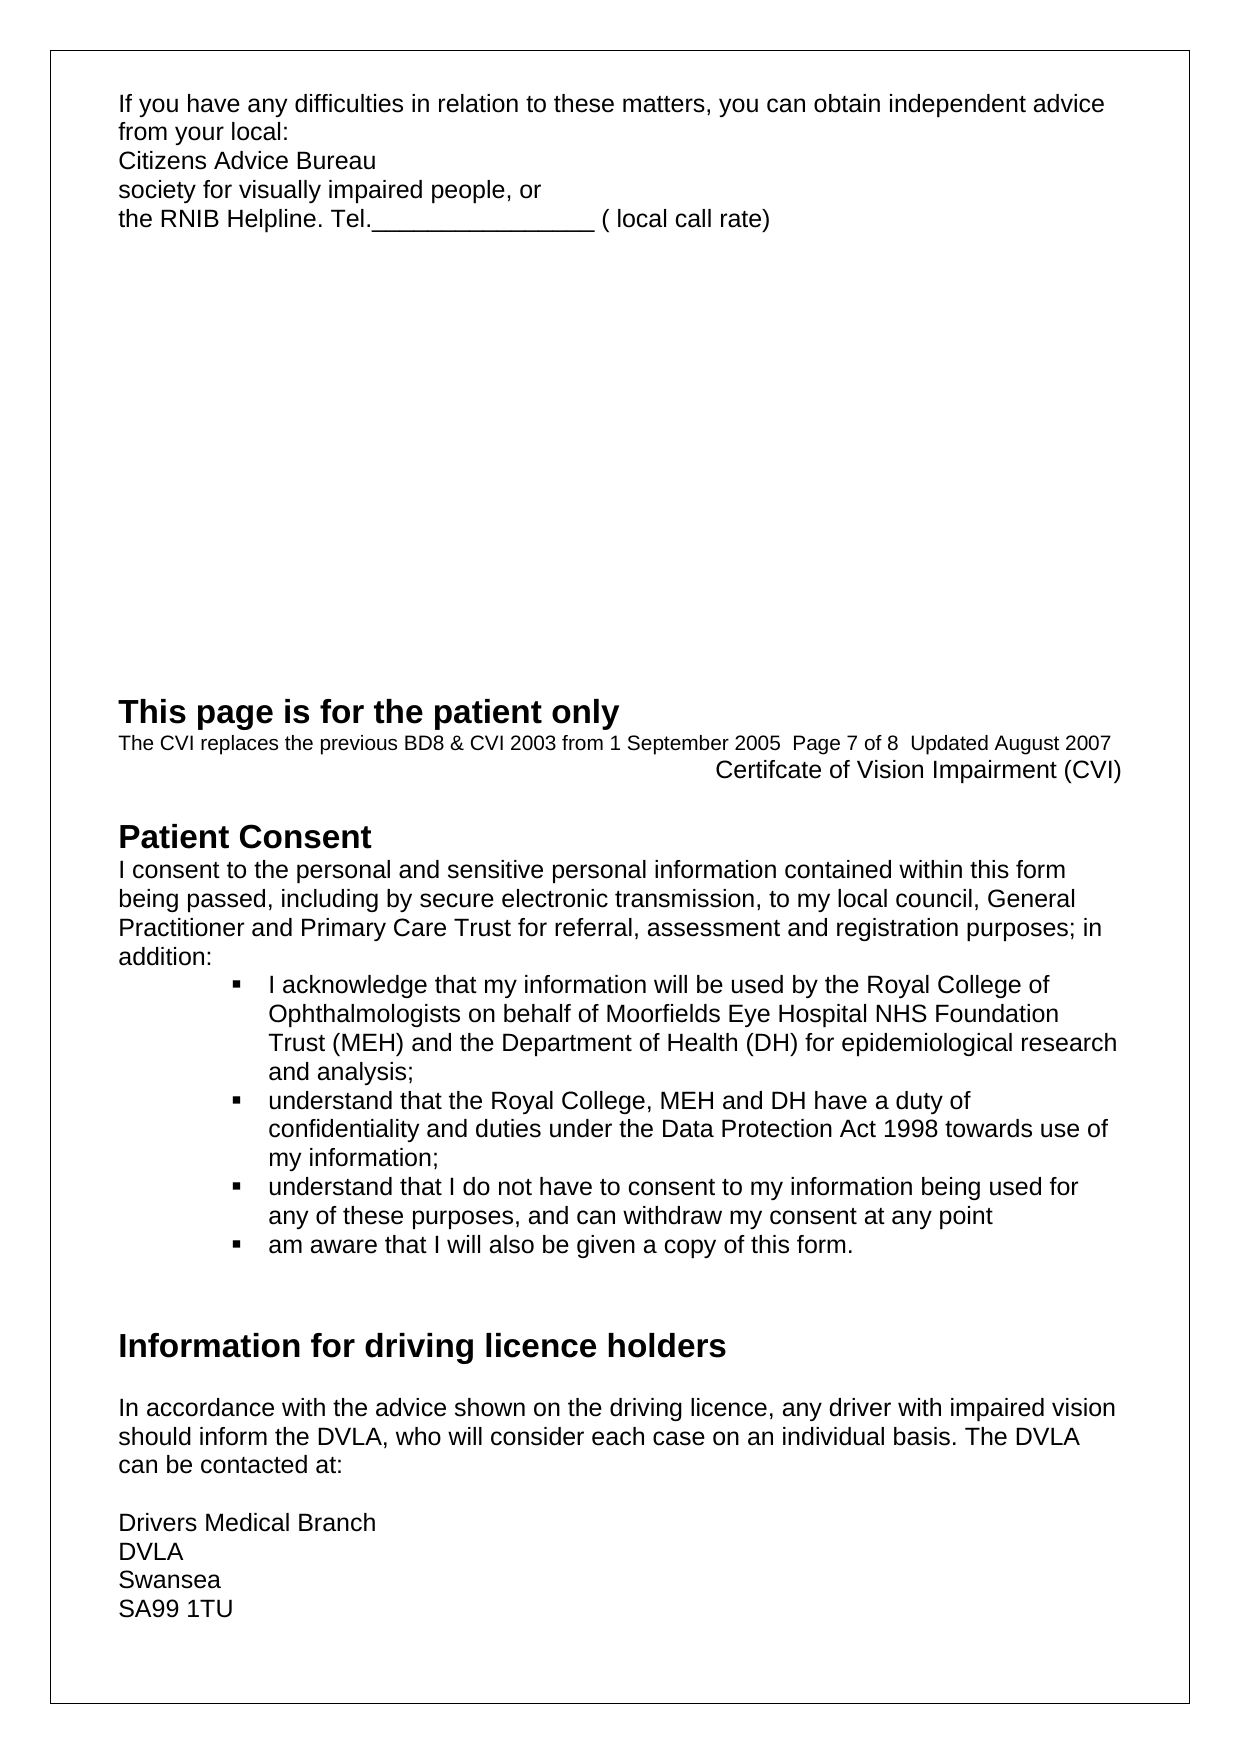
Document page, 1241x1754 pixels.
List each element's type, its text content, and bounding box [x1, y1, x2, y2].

text Patient Consent [118, 817, 1122, 856]
text I consent to the personal and sensitive personal information contained within this form being passed, including by secure electronic transmission, to my local council, General Practitioner and Primary Care Trust for referral, assessment and registration purposes; in addition: [118, 856, 1122, 971]
text Drivers Medical Branch [118, 1508, 1122, 1537]
list understand that I do not have to consent to my information being used for any of these purposes, and can withdraw my consent at any point [231, 1172, 1122, 1229]
text In accordance with the advice shown on the driving licence, any driver with impaired vision should inform the DVLA, who will consider each case on an individual basis. The DVLA can be contacted at: [118, 1393, 1122, 1479]
text Citizens Advice Bureau [118, 146, 1122, 175]
list understand that the Royal College, MEH and DH have a duty of confidentiality and duties under the Data Protection Act 1998 towards use of my information; [231, 1086, 1122, 1172]
text Information for driving licence holders [118, 1326, 1122, 1364]
text This page is for the patient only [118, 692, 1122, 731]
text If you have any difficulties in relation to these matters, you can obtain independent advice from your local: [118, 89, 1122, 146]
list I acknowledge that my information will be used by the Royal College of Ophthalmologists on behalf of Moorfields Eye Hospital NHS Foundation Trust (MEH) and the Department of Health (DH) for epidemiological research and analysis; [231, 971, 1122, 1086]
list am aware that I will also be given a copy of this form. [231, 1229, 1122, 1258]
text society for visually impaired people, or [118, 175, 1122, 204]
text The CVI replaces the previous BD8 & CVI 2003 from 1 September 2005 Page 7 of 8 Updated August 2007 [118, 731, 1122, 755]
text SA99 1TU [118, 1594, 1122, 1623]
text Certifcate of Vision Impairment (CVI) [118, 755, 1122, 783]
text Swansea [118, 1565, 1122, 1594]
text DVLA [118, 1537, 1122, 1565]
text the RNIB Helpline. Tel.________________ ( local call rate) [118, 204, 1122, 232]
